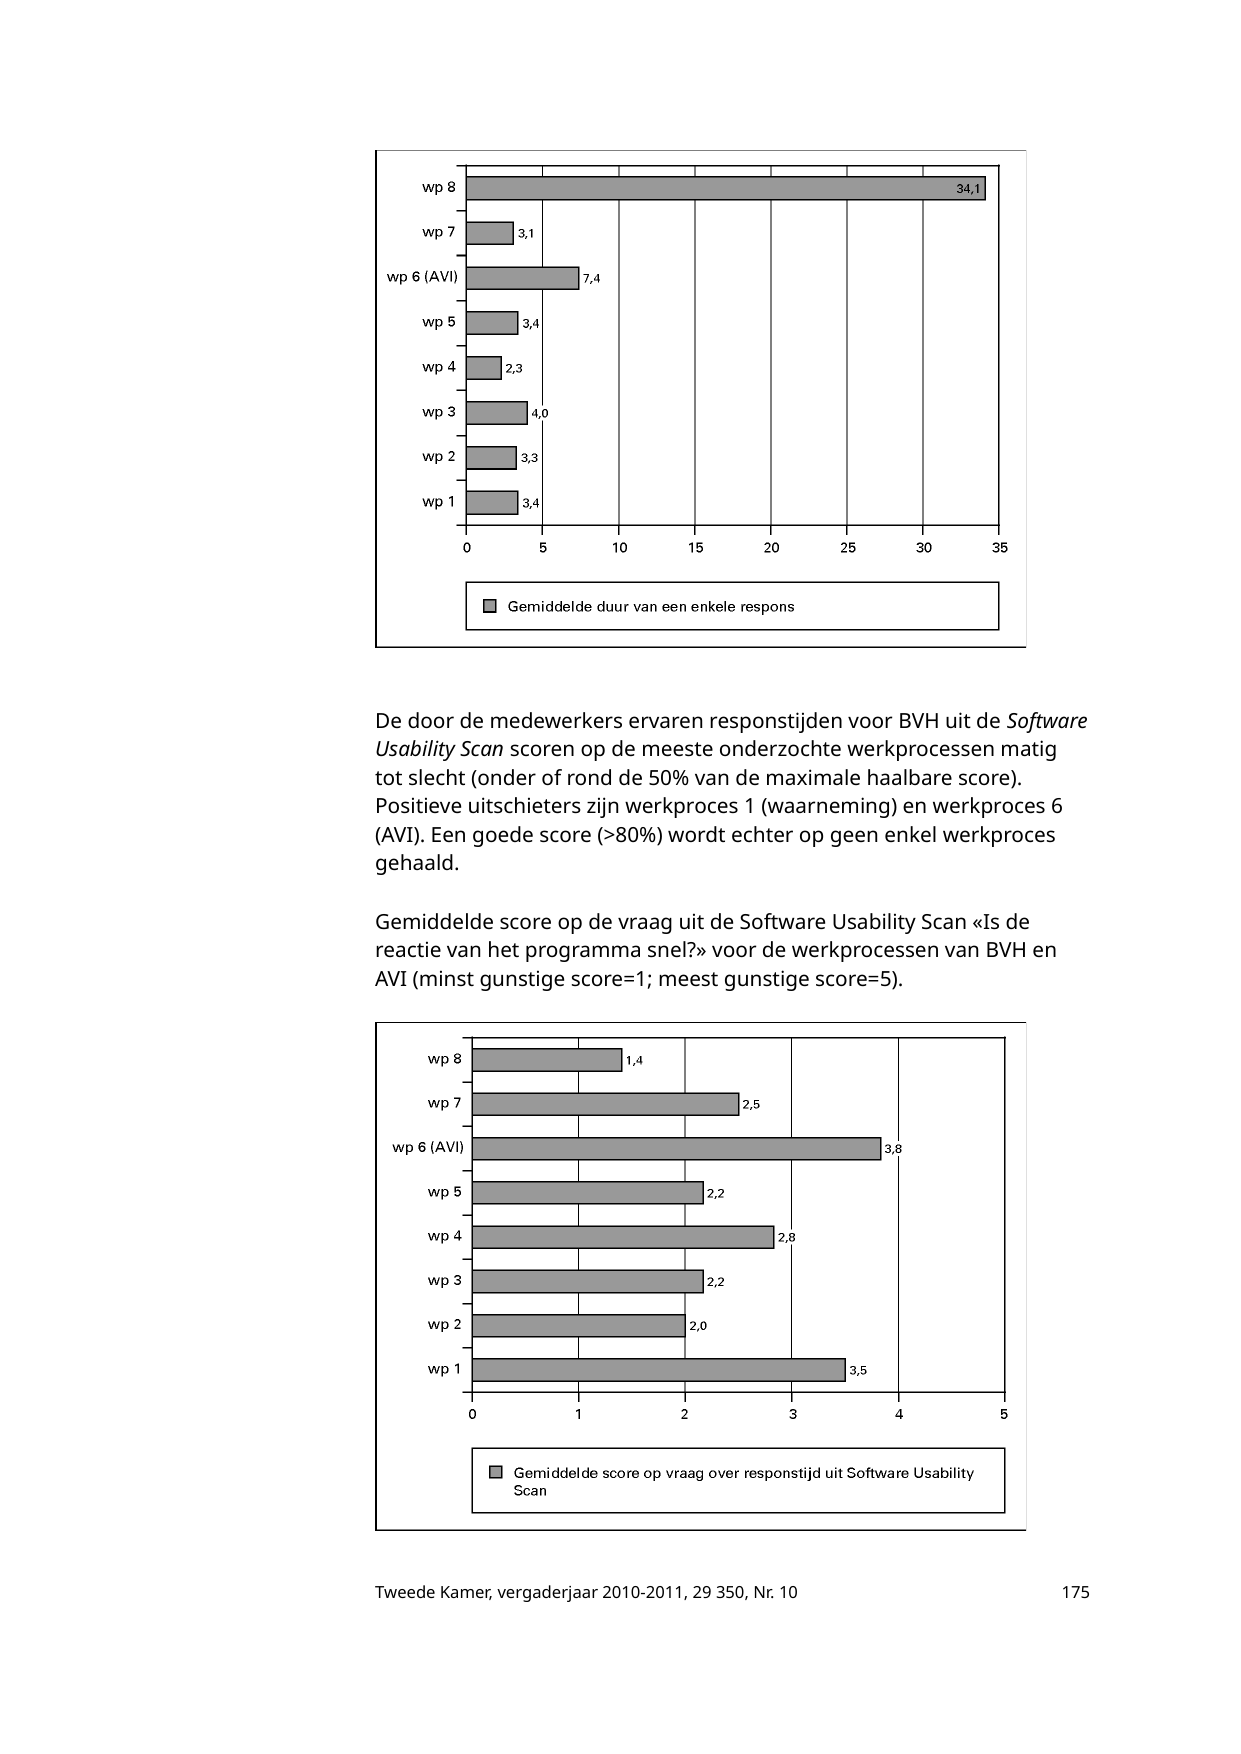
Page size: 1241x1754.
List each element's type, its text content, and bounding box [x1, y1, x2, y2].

text De door de medewerkers ervaren responstijden voor BVH uit de Software Usability Scan scoren op de meeste onderzochte werkprocessen matig tot slecht (onder of rond de 50% van de maximale haalbare score). Positieve uitschieters zijn werkproces 1 (waarneming) en werkproces 6 (AVI). Een goede score (>80%) wordt echter op geen enkel werkproces gehaald. [375, 706, 1090, 877]
picture [375, 1022, 1027, 1531]
picture [375, 150, 1027, 648]
text Gemiddelde score op de vraag uit de Software Usability Scan «Is de reactie van het programma snel?» voor de werkprocessen van BVH en AVI (minst gunstige score=1; meest gunstige score=5). [375, 907, 1090, 992]
